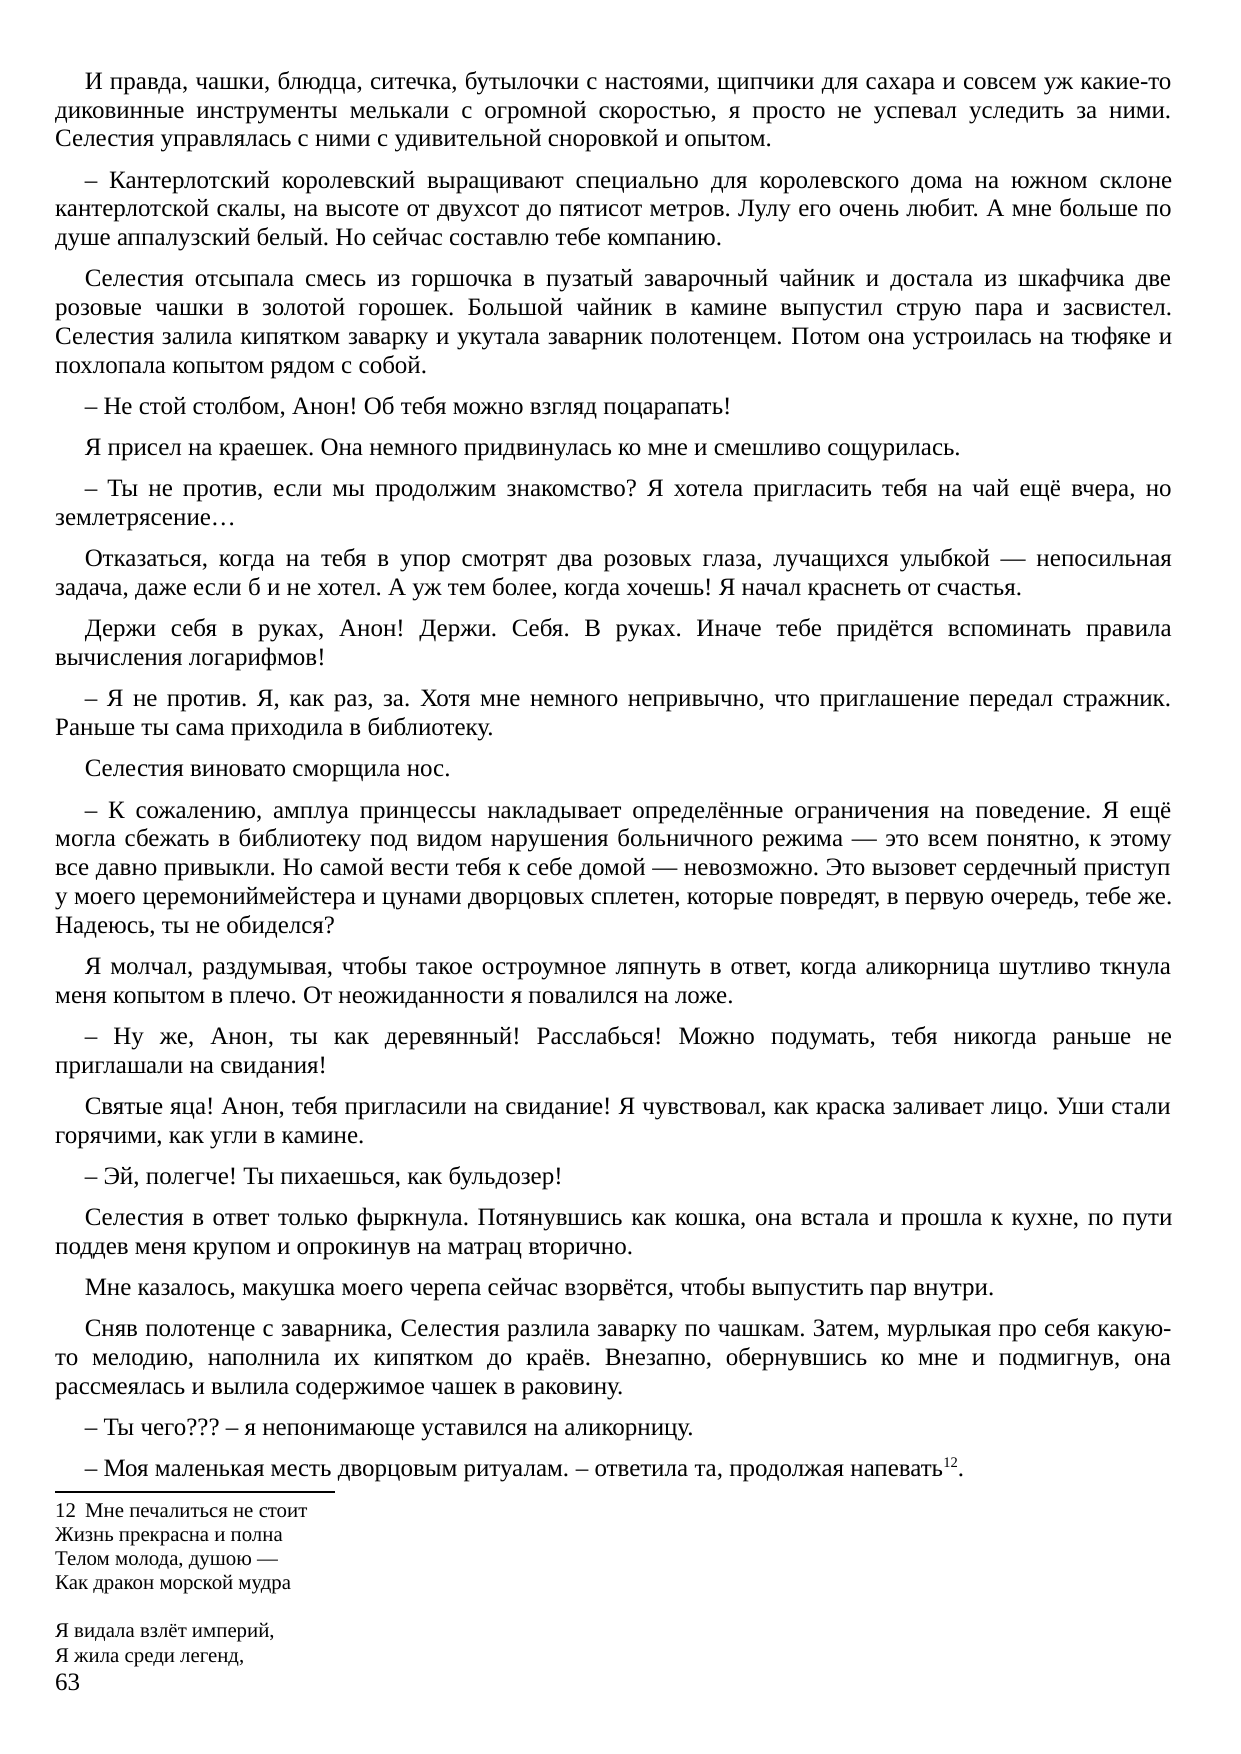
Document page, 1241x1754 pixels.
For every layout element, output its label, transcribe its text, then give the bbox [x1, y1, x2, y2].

text – Эй, полегче! Ты пихаешься, как бульдозер! [55, 1161, 1173, 1190]
text Я молчал, раздумывая, чтобы такое остроумное ляпнуть в ответ, когда аликорница шутливо ткнула меня копытом в плечо. От неожиданности я повалился на ложе. [55, 951, 1173, 1008]
text Как дракон морской мудра [55, 1570, 1173, 1594]
text – Не стой столбом, Анон! Об тебя можно взгляд поцарапать! [55, 391, 1173, 420]
text Держи себя в руках, Анон! Держи. Себя. В руках. Иначе тебе придётся вспоминать правила вычисления логарифмов! [55, 613, 1173, 671]
text Я видала взлёт империй, [55, 1618, 1173, 1642]
text Мне казалось, макушка моего черепа сейчас взорвётся, чтобы выпустить пар внутри. [55, 1272, 1173, 1301]
text Жизнь прекрасна и полна [55, 1522, 1173, 1546]
text Селестия отсыпала смесь из горшочка в пузатый заварочный чайник и достала из шкафчика две розовые чашки в золотой горошек. Большой чайник в камине выпустил струю пара и засвистел. Селестия залила кипятком заварку и укутала заварник полотенцем. Потом она устроилась на тюфяке и похлопала копытом рядом с собой. [55, 263, 1173, 378]
text – К сожалению, амплуа принцессы накладывает определённые ограничения на поведение. Я ещё могла сбежать в библиотеку под видом нарушения больничного режима — это всем понятно, к этому все давно привыкли. Но самой вести тебя к себе домой — невозможно. Это вызовет сердечный приступ у моего церемониймейстера и цунами дворцовых сплетен, которые повредят, в первую очередь, тебе же. Надеюсь, ты не обиделся? [55, 795, 1173, 938]
text – Я не против. Я, как раз, за. Хотя мне немного непривычно, что приглашение передал стражник. Раньше ты сама приходила в библиотеку. [55, 683, 1173, 741]
text Мне печалиться не стоит [55, 1498, 1173, 1522]
text Я жила среди легенд, [55, 1642, 1173, 1667]
text Святые яца! Анон, тебя пригласили на свидание! Я чувствовал, как краска заливает лицо. Уши стали горячими, как угли в камине. [55, 1091, 1173, 1148]
text – Ты чего??? – я непонимающе уставился на аликорницу. [55, 1412, 1173, 1441]
text Селестия виновато сморщила нос. [55, 753, 1173, 782]
text Отказаться, когда на тебя в упор смотрят два розовых глаза, лучащихся улыбкой — непосильная задача, даже если б и не хотел. А уж тем более, когда хочешь! Я начал краснеть от счастья. [55, 543, 1173, 601]
text Я присел на краешек. Она немного придвинулась ко мне и смешливо сощурилась. [55, 432, 1173, 461]
text Сняв полотенце с заварника, Селестия разлила заварку по чашкам. Затем, мурлыкая про себя какую-то мелодию, наполнила их кипятком до краёв. Внезапно, обернувшись ко мне и подмигнув, она рассмеялась и вылила содержимое чашек в раковину. [55, 1313, 1173, 1400]
text – Моя маленькая месть дворцовым ритуалам. – ответила та, продолжая напевать. [55, 1453, 1173, 1482]
text – Кантерлотский королевский выращивают специально для королевского дома на южном склоне кантерлотской скалы, на высоте от двухсот до пятисот метров. Лулу его очень любит. А мне больше по душе аппалузский белый. Но сейчас составлю тебе компанию. [55, 165, 1173, 251]
text Телом молода, душою — [55, 1546, 1173, 1570]
text – Ты не против, если мы продолжим знакомство? Я хотела пригласить тебя на чай ещё вчера, но землетрясение… [55, 473, 1173, 531]
text И правда, чашки, блюдца, ситечка, бутылочки с настоями, щипчики для сахара и совсем уж какие-то диковинные инструменты мелькали с огромной скоростью, я просто не успевал уследить за ними. Селестия управлялась с ними с удивительной сноровкой и опытом. [55, 66, 1173, 152]
text Селестия в ответ только фыркнула. Потянувшись как кошка, она встала и прошла к кухне, по пути поддев меня крупом и опрокинув на матрац вторично. [55, 1202, 1173, 1260]
text – Ну же, Анон, ты как деревянный! Расслабься! Можно подумать, тебя никогда раньше не приглашали на свидания! [55, 1021, 1173, 1078]
